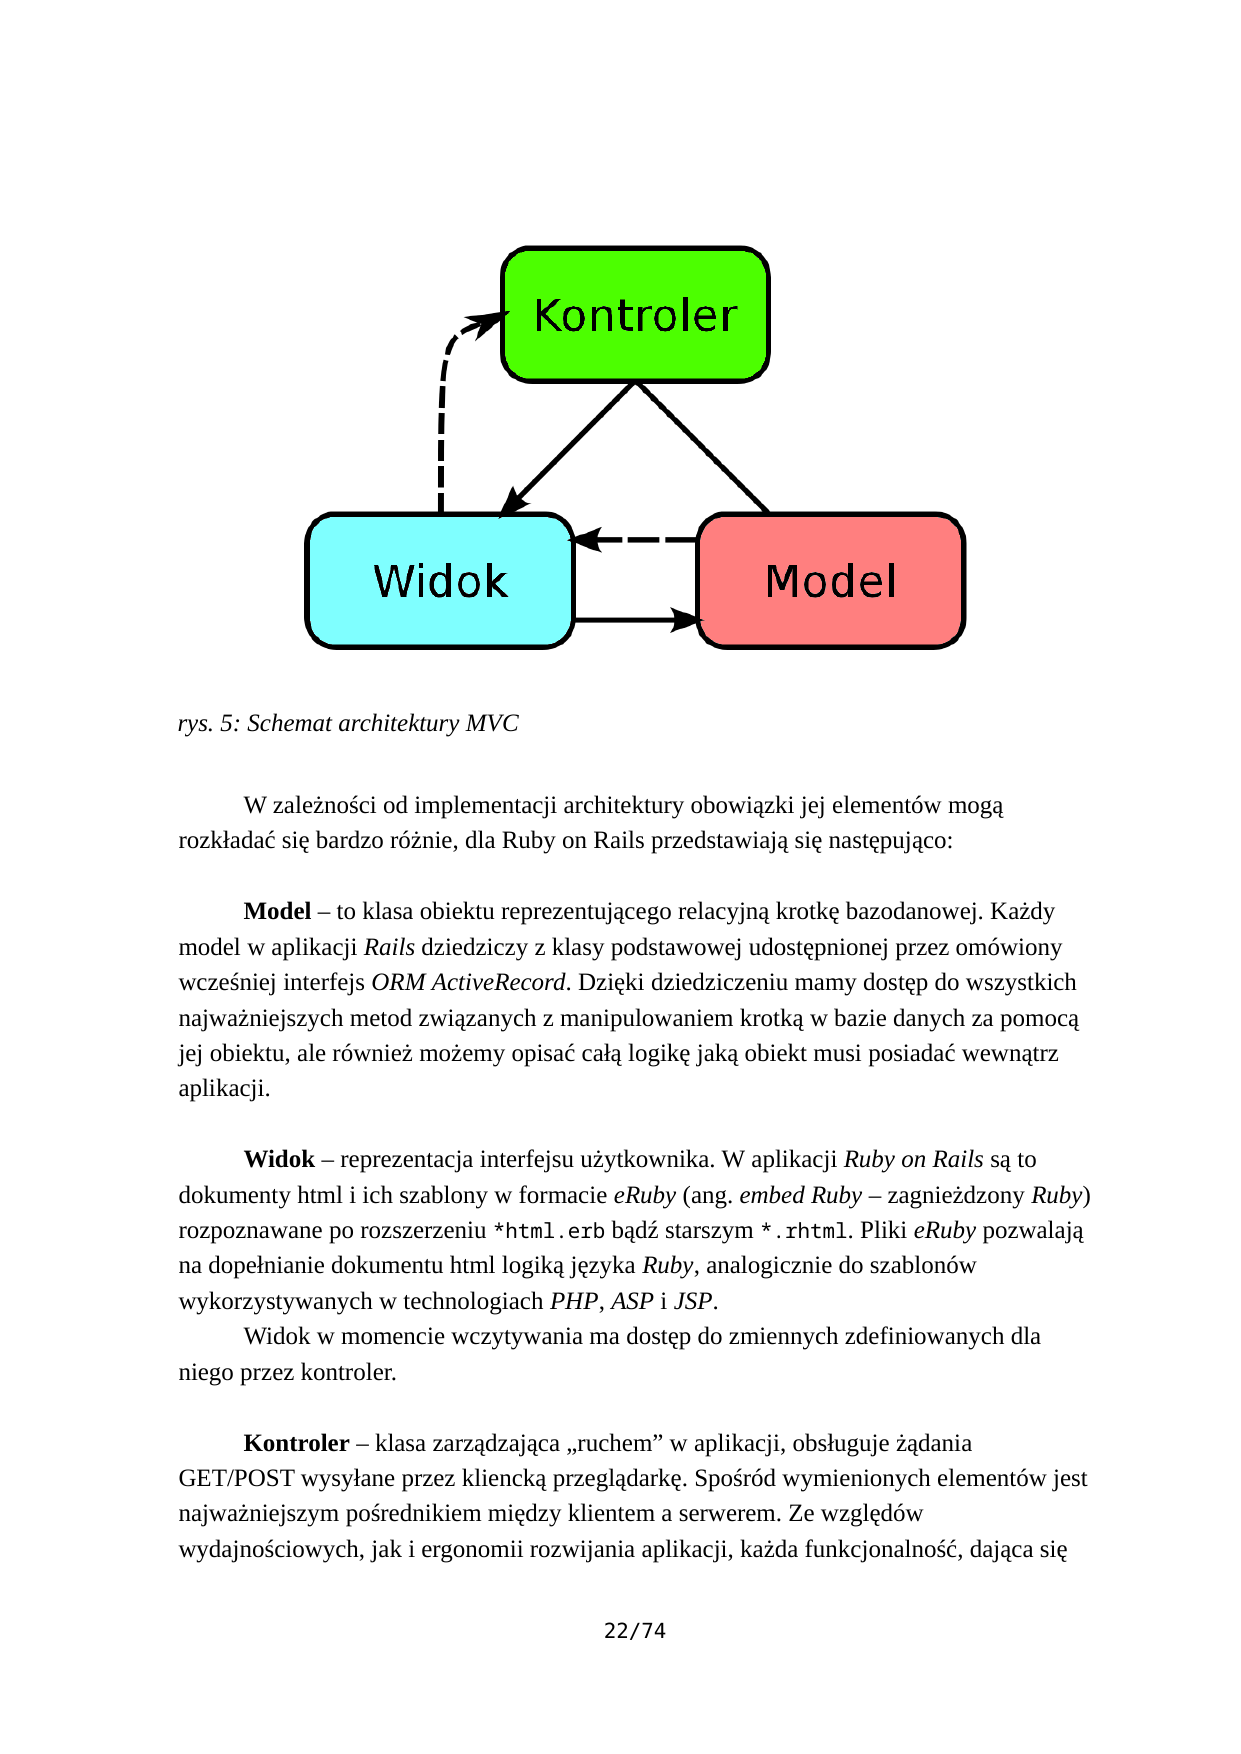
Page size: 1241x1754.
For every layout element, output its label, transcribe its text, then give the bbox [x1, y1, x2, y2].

text Kontroler – klasa zarządzająca „ruchem” w aplikacji, obsługuje żądania GET/POST wysyłane przez kliencką przeglądarkę. Spośród wymienionych elementów jest najważniejszym pośrednikiem między klientem a serwerem. Ze względów wydajnościowych, jak i ergonomii rozwijania aplikacji, każda funkcjonalność, dająca się [178, 1423, 1093, 1564]
text Widok – reprezentacja interfejsu użytkownika. W aplikacji Ruby on Rails są to dokumenty html i ich szablony w formacie eRuby (ang. embed Ruby – zagnieżdzony Ruby) rozpoznawane po rozszerzeniu *html.erb bądź starszym *.rhtml. Pliki eRuby pozwalają na dopełnianie dokumentu html logiką języka Ruby, analogicznie do szablonów wykorzystywanych w technologiach PHP, ASP i JSP. [178, 1139, 1093, 1316]
table_header [177, 154, 1093, 696]
text W zależności od implementacji architektury obowiązki jej elementów mogą rozkładać się bardzo różnie, dla Ruby on Rails przedstawiają się następująco: [178, 785, 1093, 856]
text Model – to klasa obiektu reprezentującego relacyjną krotkę bazodanowej. Każdy model w aplikacji Rails dziedziczy z klasy podstawowej udostępnionej przez omówiony wcześniej interfejs ORM ActiveRecord. Dzięki dziedziczeniu mamy dostęp do wszystkich najważniejszych metod związanych z manipulowaniem krotką w bazie danych za pomocą jej obiektu, ale również możemy opisać całą logikę jaką obiekt musi posiadać wewnątrz aplikacji. [178, 891, 1093, 1104]
picture [280, 159, 990, 691]
text rys. 5: Schemat architektury MVC [177, 708, 1093, 737]
text Widok w momencie wczytywania ma dostęp do zmiennych zdefiniowanych dla niego przez kontroler. [178, 1316, 1093, 1387]
